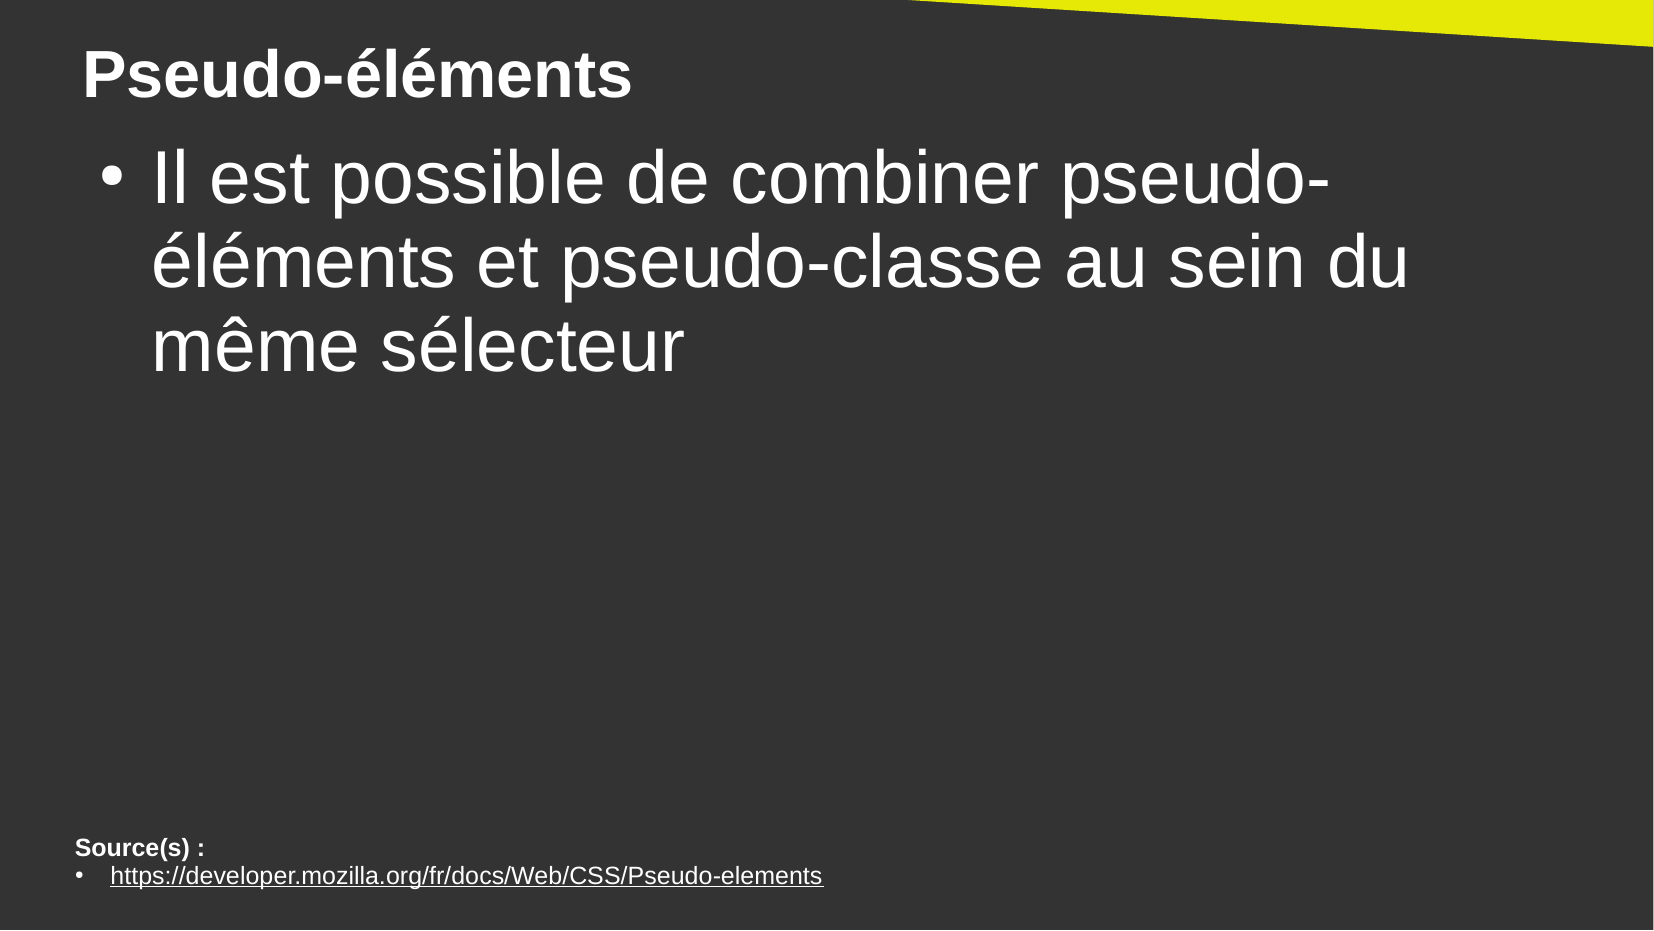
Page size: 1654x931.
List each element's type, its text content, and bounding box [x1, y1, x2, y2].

text_box Source(s) : https://developer.mozilla.org/fr/docs/Web/CSS/Pseudo-elements [60, 826, 1583, 898]
title Pseudo-éléments [82, 37, 1571, 114]
list Il est possible de combiner pseudo-éléments et pseudo-classe au sein du même sélecteur [80, 135, 1620, 390]
text_box [908, 0, 1654, 47]
